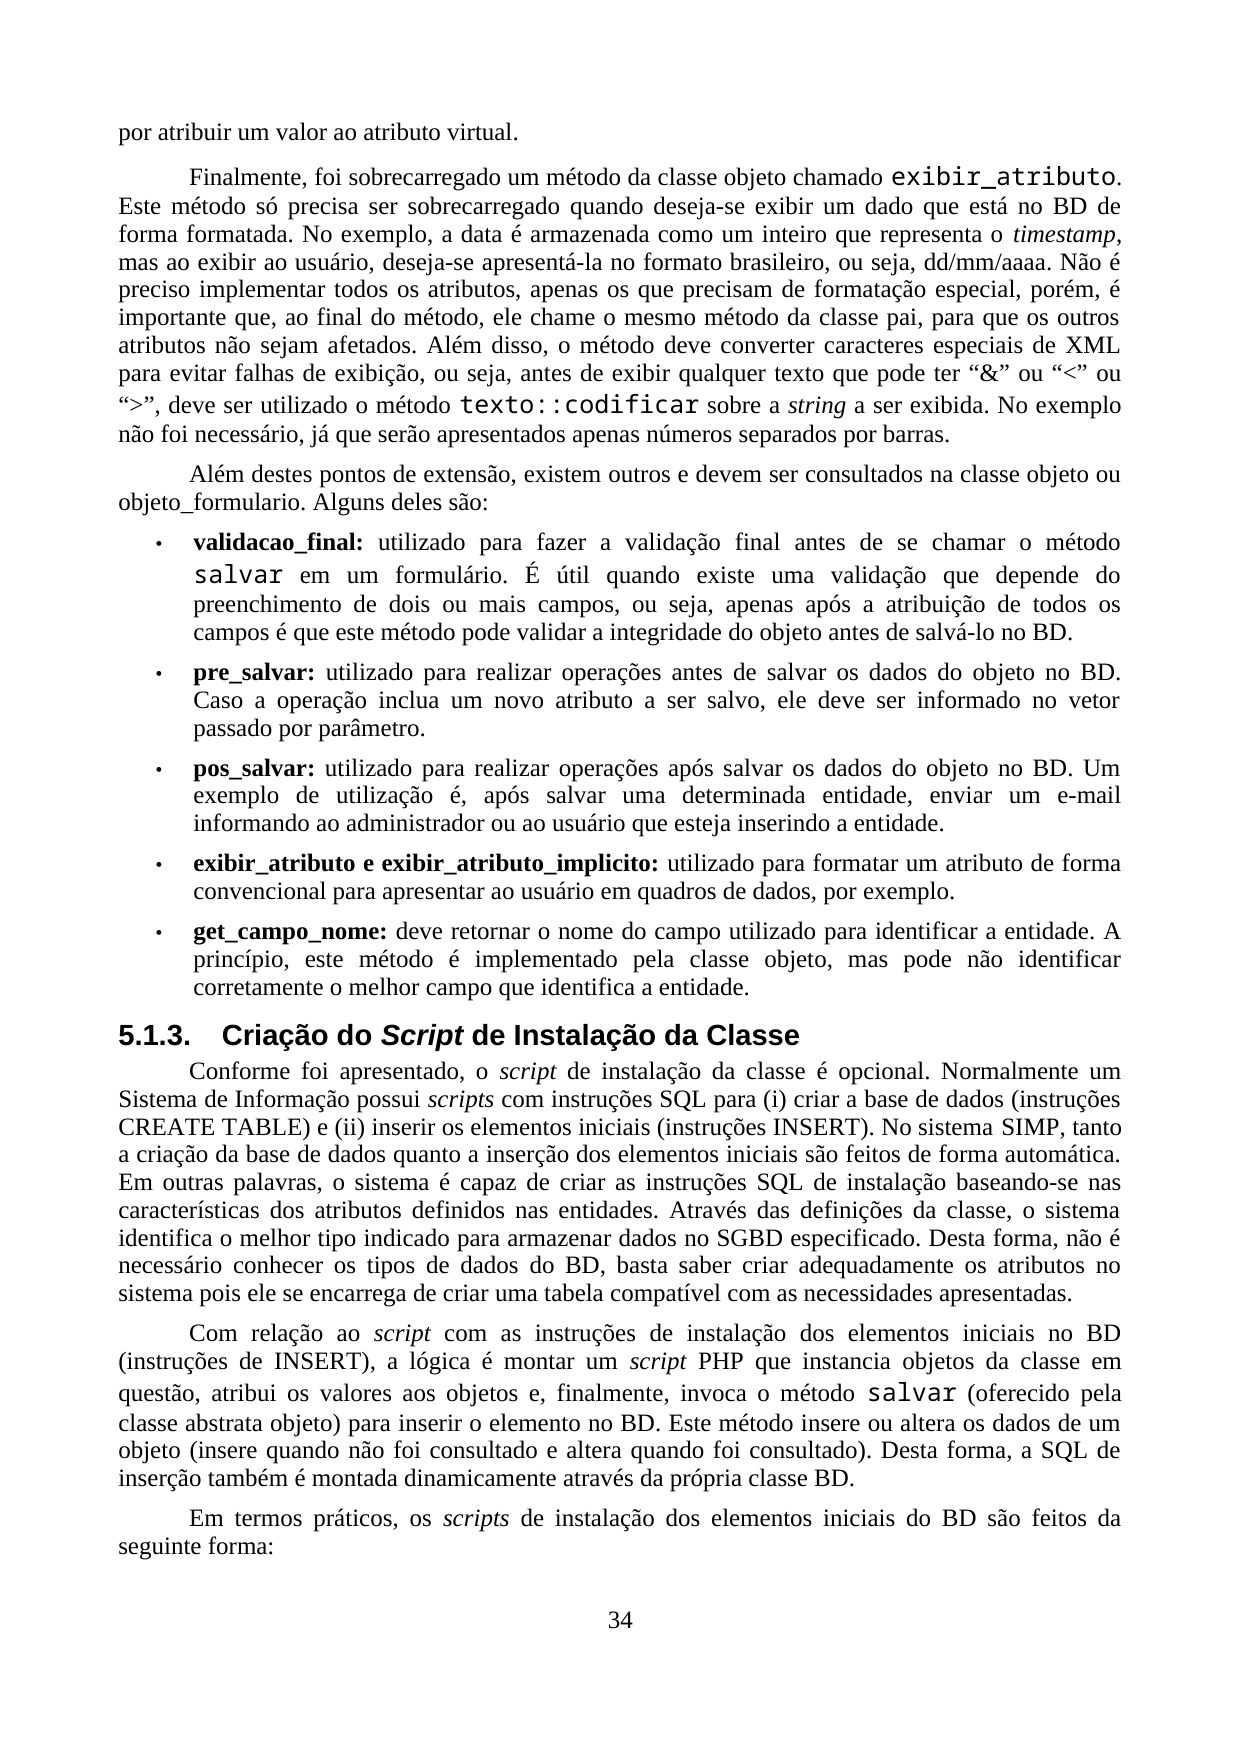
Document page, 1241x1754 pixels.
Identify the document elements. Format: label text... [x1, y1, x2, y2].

text Em termos práticos, os scripts de instalação dos elementos iniciais do BD são feitos da seguinte forma: [118, 1504, 1122, 1560]
list validacao_final: utilizado para fazer a validação final antes de se chamar o método salvar em um formulário. É útil quando existe uma validação que depende do preenchimento de dois ou mais campos, ou seja, apenas após a atribuição de todos os campos é que este método pode validar a integridade do objeto antes de salvá-lo no BD. [156, 528, 1122, 646]
text Finalmente, foi sobrecarregado um método da classe objeto chamado exibir_atributo. Este método só precisa ser sobrecarregado quando deseja-se exibir um dado que está no BD de forma formatada. No exemplo, a data é armazenada como um inteiro que representa o timestamp, mas ao exibir ao usuário, deseja-se apresentá-la no formato brasileiro, ou seja, dd/mm/aaaa. Não é preciso implementar todos os atributos, apenas os que precisam de formatação especial, porém, é importante que, ao final do método, ele chame o mesmo método da classe pai, para que os outros atributos não sejam afetados. Além disso, o método deve converter caracteres especiais de XML para evitar falhas de exibição, ou seja, antes de exibir qualquer texto que pode ter “&” ou “<” ou “>”, deve ser utilizado o método texto::codificar sobre a string a ser exibida. No exemplo não foi necessário, já que serão apresentados apenas números separados por barras. [118, 158, 1122, 448]
list get_campo_nome: deve retornar o nome do campo utilizado para identificar a entidade. A princípio, este método é implementado pela classe objeto, mas pode não identificar corretamente o melhor campo que identifica a entidade. [156, 917, 1122, 1001]
list exibir_atributo e exibir_atributo_implicito: utilizado para formatar um atributo de forma convencional para apresentar ao usuário em quadros de dados, por exemplo. [156, 849, 1122, 905]
subtitle Criação do Script de Instalação da Classe [118, 1019, 1122, 1052]
text por atribuir um valor ao atributo virtual. [118, 118, 1122, 146]
list pre_salvar: utilizado para realizar operações antes de salvar os dados do objeto no BD. Caso a operação inclua um novo atributo a ser salvo, ele deve ser informado no vetor passado por parâmetro. [156, 658, 1122, 741]
text Conforme foi apresentado, o script de instalação da classe é opcional. Normalmente um Sistema de Informação possui scripts com instruções SQL para (i) criar a base de dados (instruções CREATE TABLE) e (ii) inserir os elementos iniciais (instruções INSERT). No sistema SIMP, tanto a criação da base de dados quanto a inserção dos elementos iniciais são feitos de forma automática. Em outras palavras, o sistema é capaz de criar as instruções SQL de instalação baseando-se nas características dos atributos definidos nas entidades. Através das definições da classe, o sistema identifica o melhor tipo indicado para armazenar dados no SGBD especificado. Desta forma, não é necessário conhecer os tipos de dados do BD, basta saber criar adequadamente os atributos no sistema pois ele se encarrega de criar uma tabela compatível com as necessidades apresentadas. [118, 1057, 1122, 1307]
text Além destes pontos de extensão, existem outros e devem ser consultados na classe objeto ou objeto_formulario. Alguns deles são: [118, 461, 1122, 516]
text Com relação ao script com as instruções de instalação dos elementos iniciais no BD (instruções de INSERT), a lógica é montar um script PHP que instancia objetos da classe em questão, atribui os valores aos objetos e, finalmente, invoca o método salvar (oferecido pela classe abstrata objeto) para inserir o elemento no BD. Este método insere ou altera os dados de um objeto (insere quando não foi consultado e altera quando foi consultado). Desta forma, a SQL de inserção também é montada dinamicamente através da própria classe BD. [118, 1319, 1122, 1492]
list pos_salvar: utilizado para realizar operações após salvar os dados do objeto no BD. Um exemplo de utilização é, após salvar uma determinada entidade, enviar um e-mail informando ao administrador ou ao usuário que esteja inserindo a entidade. [156, 754, 1122, 837]
